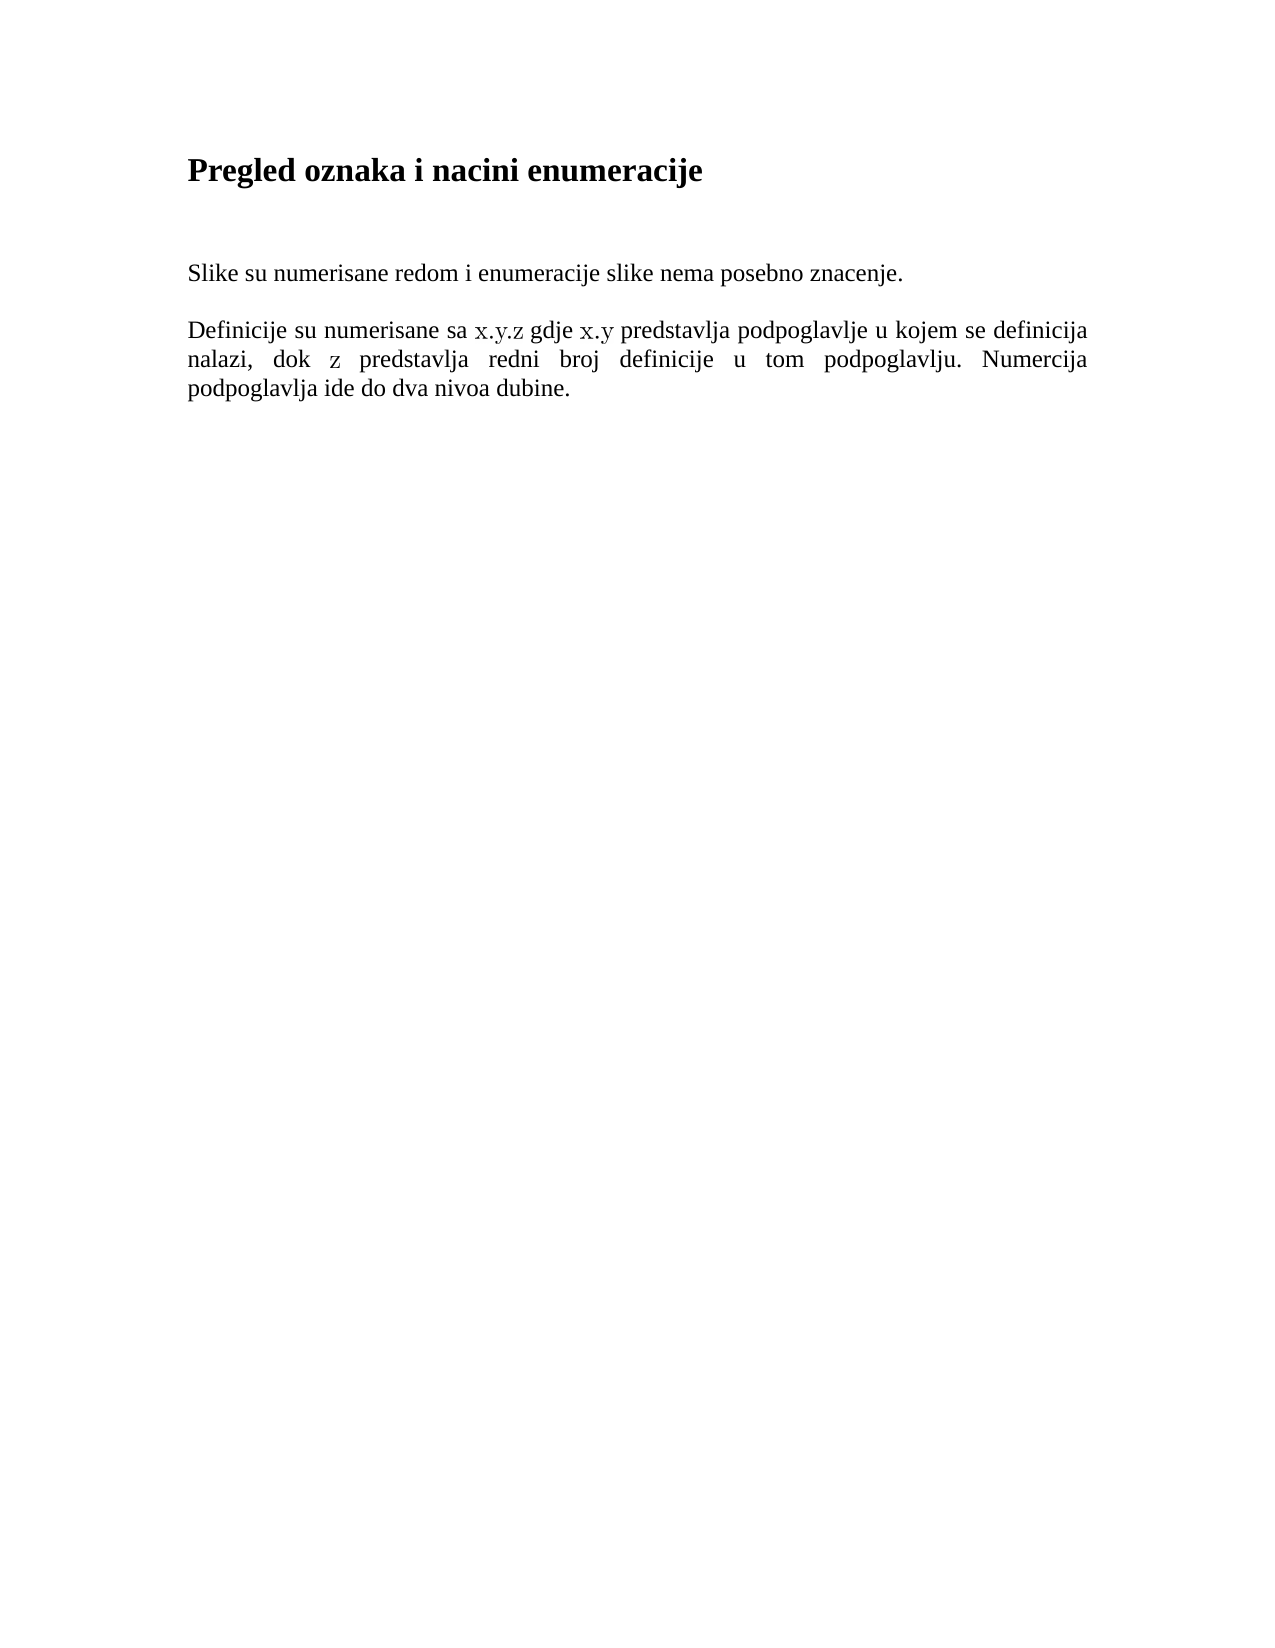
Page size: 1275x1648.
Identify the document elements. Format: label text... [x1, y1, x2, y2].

text Definicije su numerisane sa gdje predstavlja podpoglavlje u kojem se definicija nalazi, dok predstavlja redni broj definicije u tom podpoglavlju. Numercija podpoglavlja ide do dva nivoa dubine. [187, 287, 1088, 402]
subtitle Pregled oznaka i nacini enumeracije [187, 150, 1088, 188]
text Slike su numerisane redom i enumeracije slike nema posebno znacenje. [187, 258, 1088, 287]
picture [475, 327, 523, 344]
picture [580, 327, 614, 344]
picture [330, 356, 340, 368]
